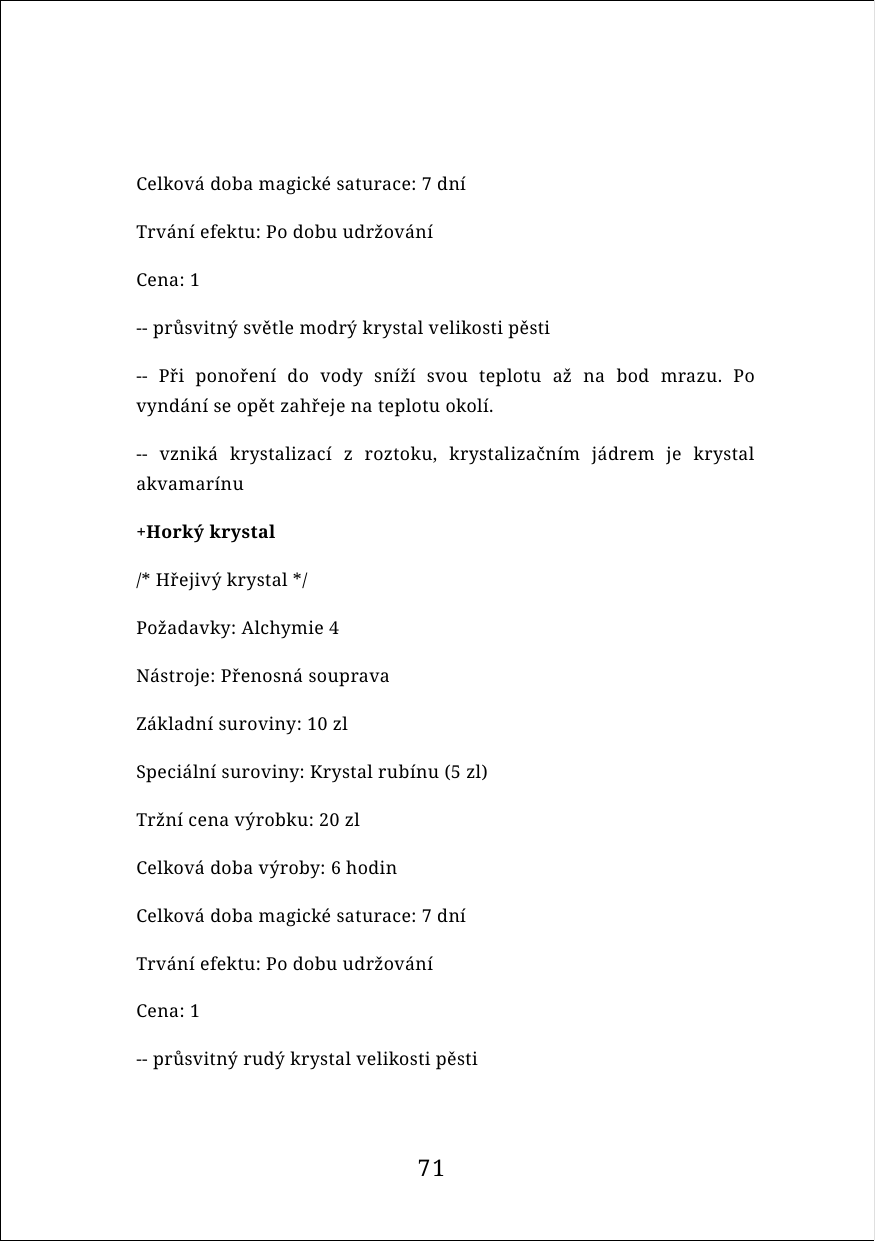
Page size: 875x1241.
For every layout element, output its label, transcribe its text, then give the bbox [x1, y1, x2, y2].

text Trvání efektu: Po dobu udržování [136, 220, 756, 244]
text Speciální suroviny: Krystal rubínu (5 zl) [136, 759, 756, 783]
text -- vzniká krystalizací z roztoku, krystalizačním jádrem je krystal akvamarínu [136, 442, 756, 496]
text Celková doba výroby: 6 hodin [136, 855, 756, 879]
text Trvání efektu: Po dobu udržování [136, 951, 756, 975]
text Cena: 1 [136, 999, 756, 1023]
text -- průsvitný rudý krystal velikosti pěsti [136, 1047, 756, 1071]
text +Horký krystal [136, 520, 756, 544]
text Požadavky: Alchymie 4 [136, 616, 756, 640]
text /* Hřejivý krystal */ [136, 568, 756, 592]
text -- průsvitný světle modrý krystal velikosti pěsti [136, 316, 756, 340]
text Cena: 1 [136, 268, 756, 292]
text -- Při ponoření do vody sníží svou teplotu až na bod mrazu. Po vyndání se opět zahřeje na teplotu okolí. [136, 363, 756, 418]
text Tržní cena výrobku: 20 zl [136, 807, 756, 831]
text Nástroje: Přenosná souprava [136, 663, 756, 688]
text Celková doba magické saturace: 7 dní [136, 172, 756, 196]
text Celková doba magické saturace: 7 dní [136, 903, 756, 927]
text Základní suroviny: 10 zl [136, 711, 756, 736]
